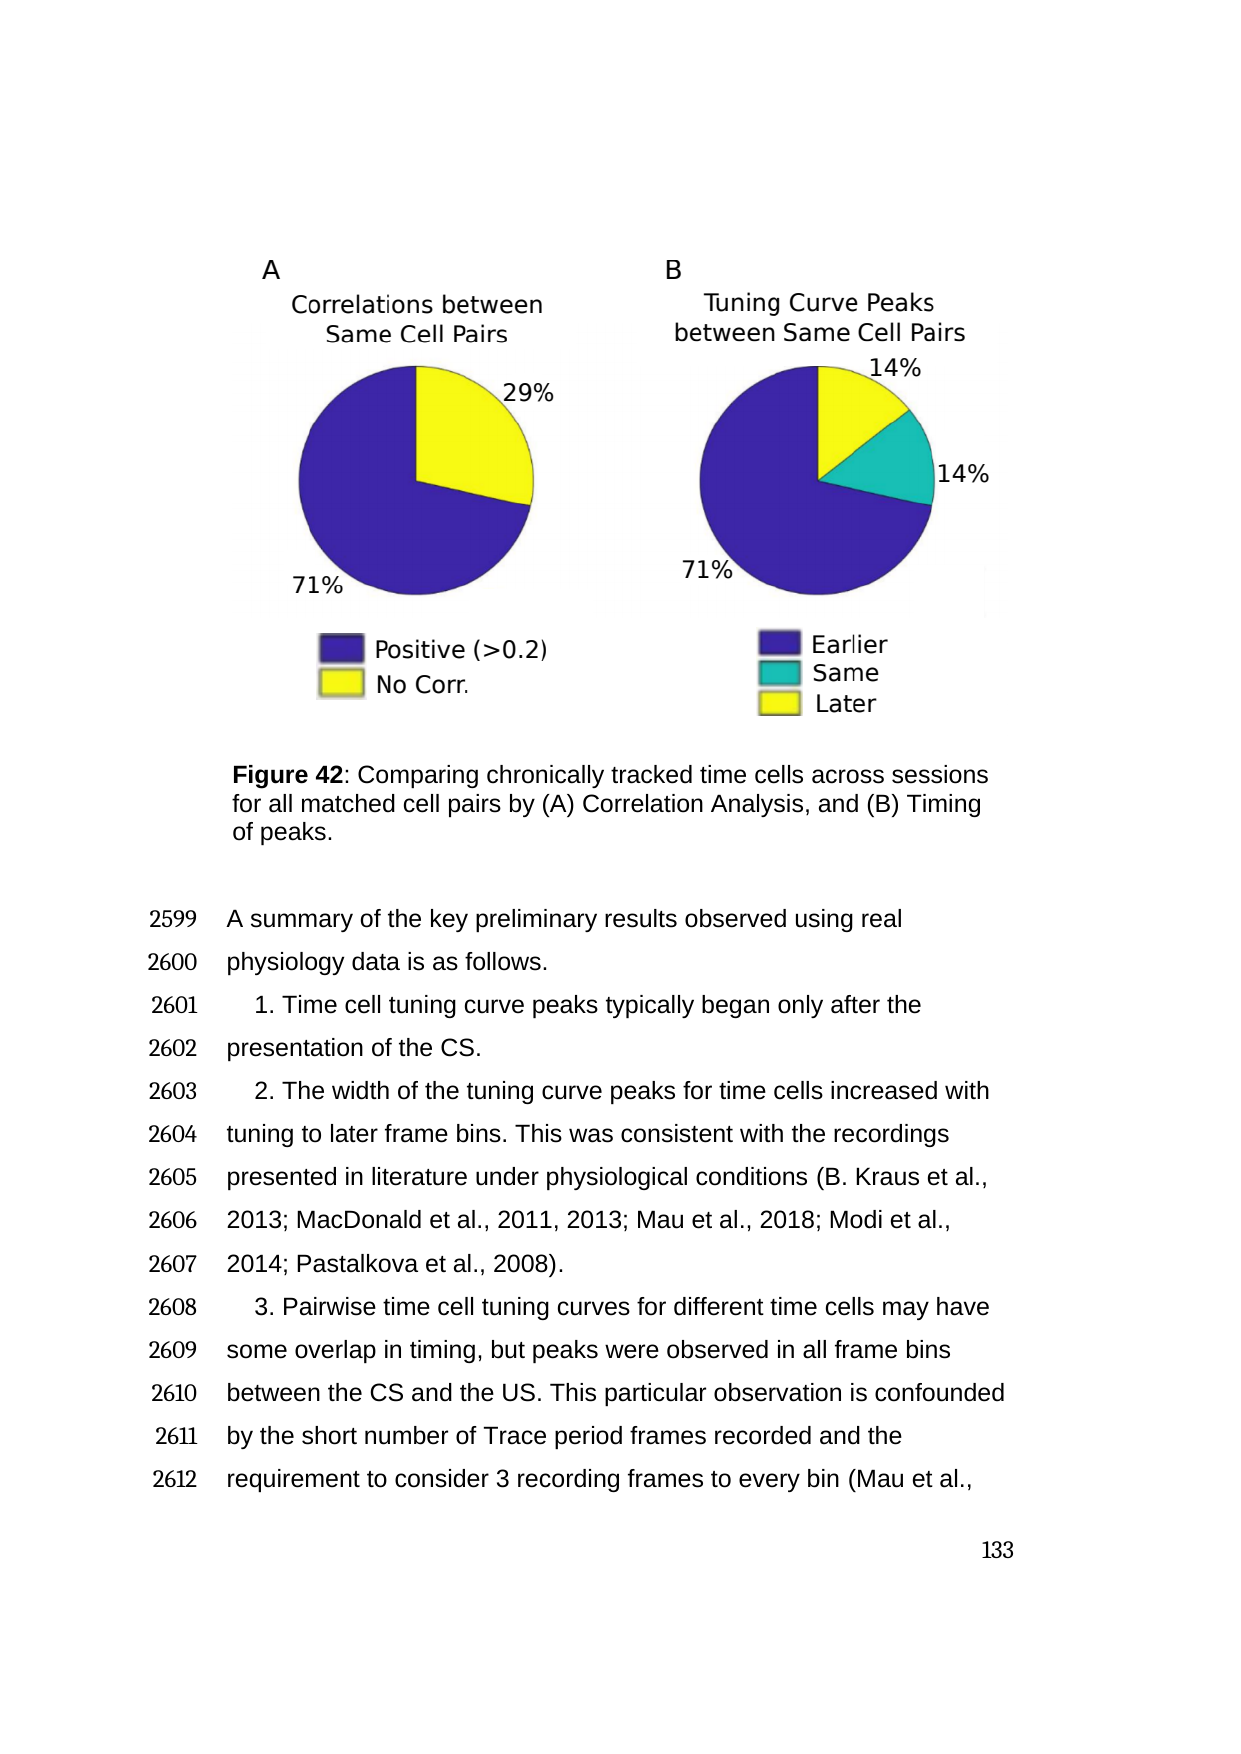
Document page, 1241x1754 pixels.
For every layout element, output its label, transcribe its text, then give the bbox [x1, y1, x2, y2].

text Figure 42: Comparing chronically tracked time cells across sessions for all matched cell pairs by (A) Correlation Analysis, and (B) Timing of peaks. [232, 748, 1008, 846]
picture [232, 260, 1009, 748]
text 3. Pairwise time cell tuning curves for different time cells may have some overlap in timing, but peaks were observed in all frame bins between the CS and the US. This particular observation is confounded by the short number of Trace period frames recorded and the requirement to consider 3 recording frames to every bin (Mau et al., [226, 1292, 1014, 1493]
text 1. Time cell tuning curve peaks typically began only after the presentation of the CS. [226, 990, 1014, 1062]
text A summary of the key preliminary results observed using real physiology data is as follows. [226, 903, 1014, 975]
text 2. The width of the tuning curve peaks for time cells increased with tuning to later frame bins. This was consistent with the recordings presented in literature under physiological conditions (B. Kraus et al., 2013; MacDonald et al., 2011, 2013; Mau et al., 2018; Modi et al., 2014; Pastalkova et al., 2008)⁠. [226, 1076, 1014, 1277]
